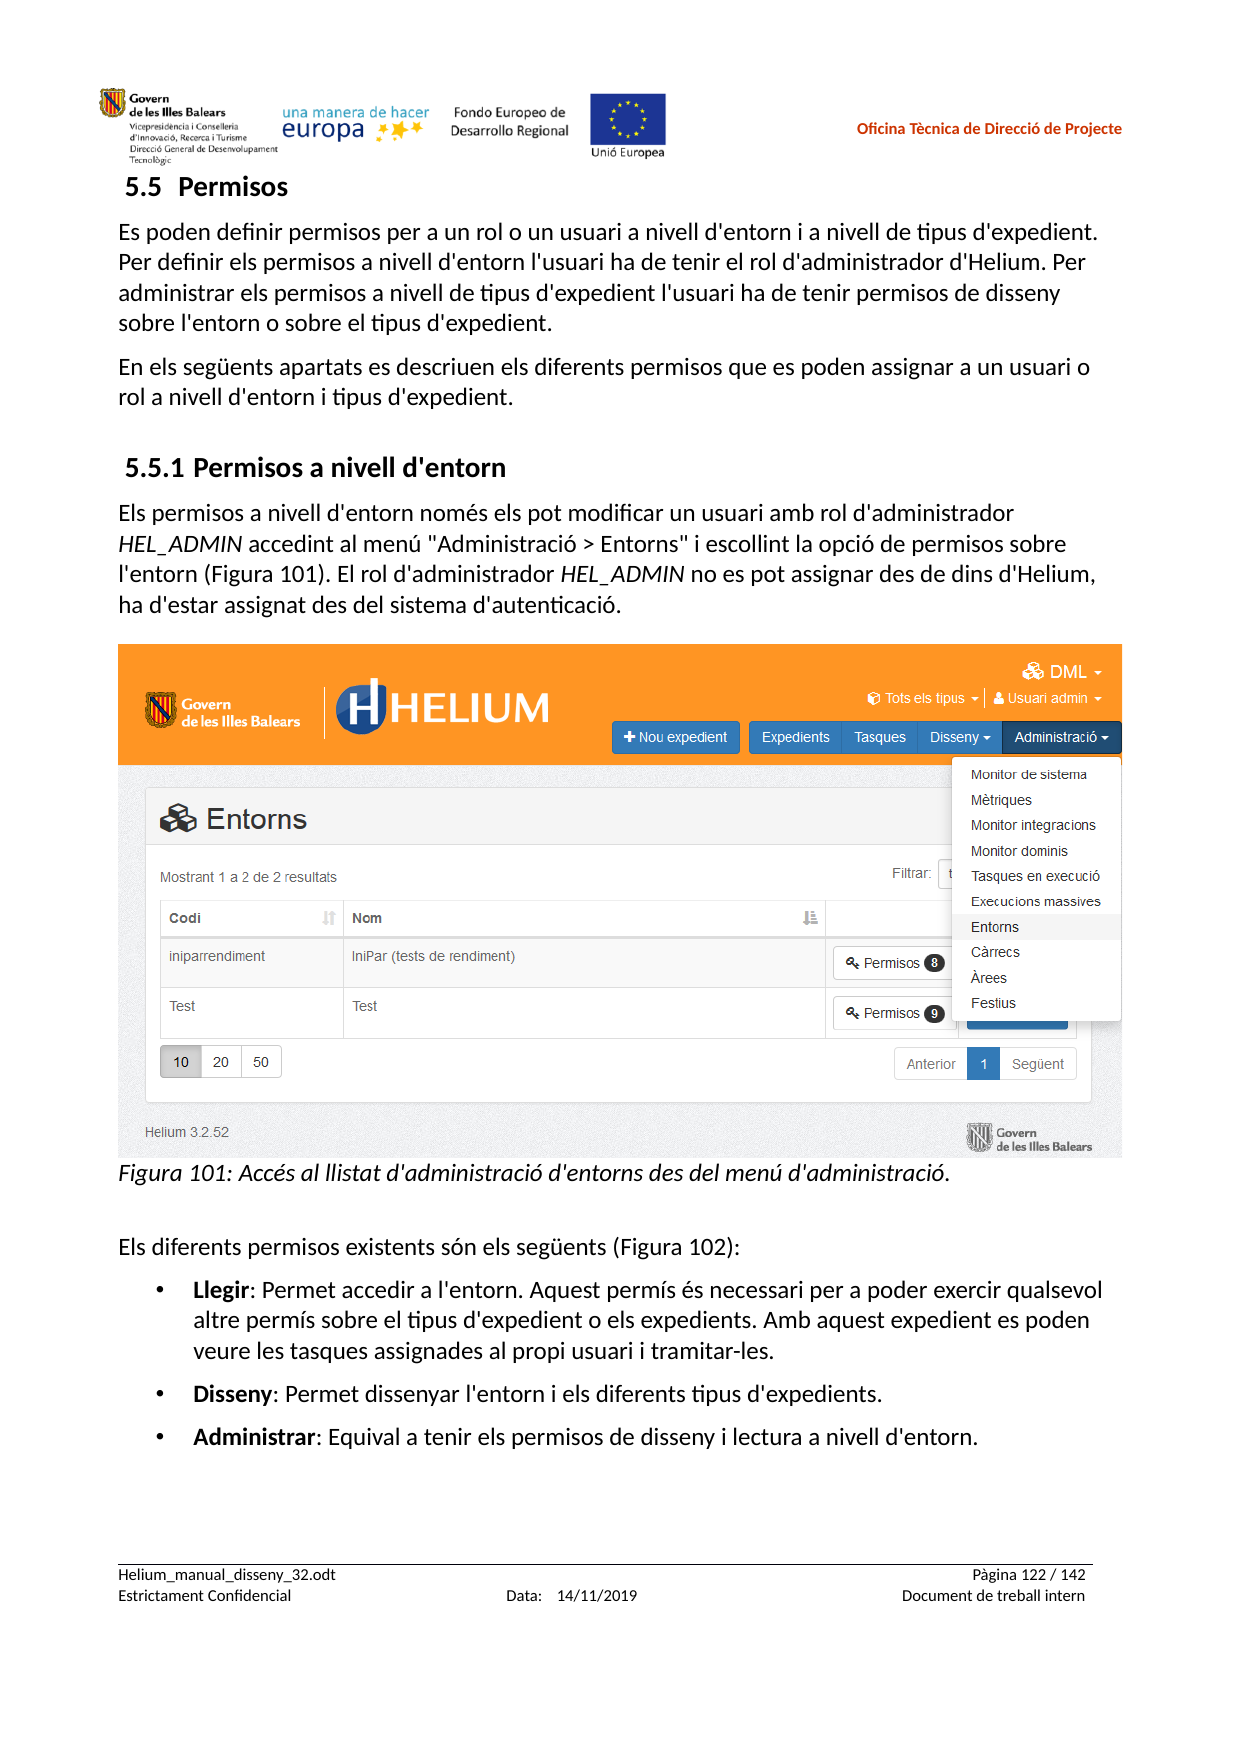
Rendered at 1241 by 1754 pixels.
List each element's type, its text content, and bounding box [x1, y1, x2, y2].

subtitle Permisos [118, 168, 1122, 203]
picture [118, 644, 1123, 1158]
text Els diferents permisos existents són els següents (Figura 102): [118, 1231, 1122, 1262]
list Llegir: Permet accedir a l'entorn. Aquest permís és necessari per a poder exercir qualsevol altre permís sobre el tipus d'expedient o els expedients. Amb aquest expedient es poden veure les tasques assignades al propi usuari i tramitar-les. [156, 1274, 1122, 1366]
subtitle Permisos a nivell d'entorn [118, 449, 1122, 485]
text En els següents apartats es descriuen els diferents permisos que es poden assignar a un usuari o rol a nivell d'entorn i tipus d'expedient. [118, 351, 1122, 412]
list Disseny: Permet dissenyar l'entorn i els diferents tipus d'expedients. [156, 1378, 1122, 1409]
text Els permisos a nivell d'entorn només els pot modificar un usuari amb rol d'administrador HEL_ADMIN accedint al menú "Administració > Entorns" i escollint la opció de permisos sobre l'entorn (Figura 101). El rol d'administrador HEL_ADMIN no es pot assignar des de dins d'Helium, ha d'estar assignat des del sistema d'autenticació. [118, 497, 1122, 619]
text Figura 101: Accés al llistat d'administració d'entorns des del menú d'administració. [118, 1158, 1122, 1188]
picture [99, 87, 668, 166]
text Es poden definir permisos per a un rol o un usuari a nivell d'entorn i a nivell de tipus d'expedient. Per definir els permisos a nivell d'entorn l'usuari ha de tenir el rol d'administrador d'Helium. Per administrar els permisos a nivell de tipus d'expedient l'usuari ha de tenir permisos de disseny sobre l'entorn o sobre el tipus d'expedient. [118, 216, 1122, 338]
list Administrar: Equival a tenir els permisos de disseny i lectura a nivell d'entorn. [156, 1421, 1122, 1452]
